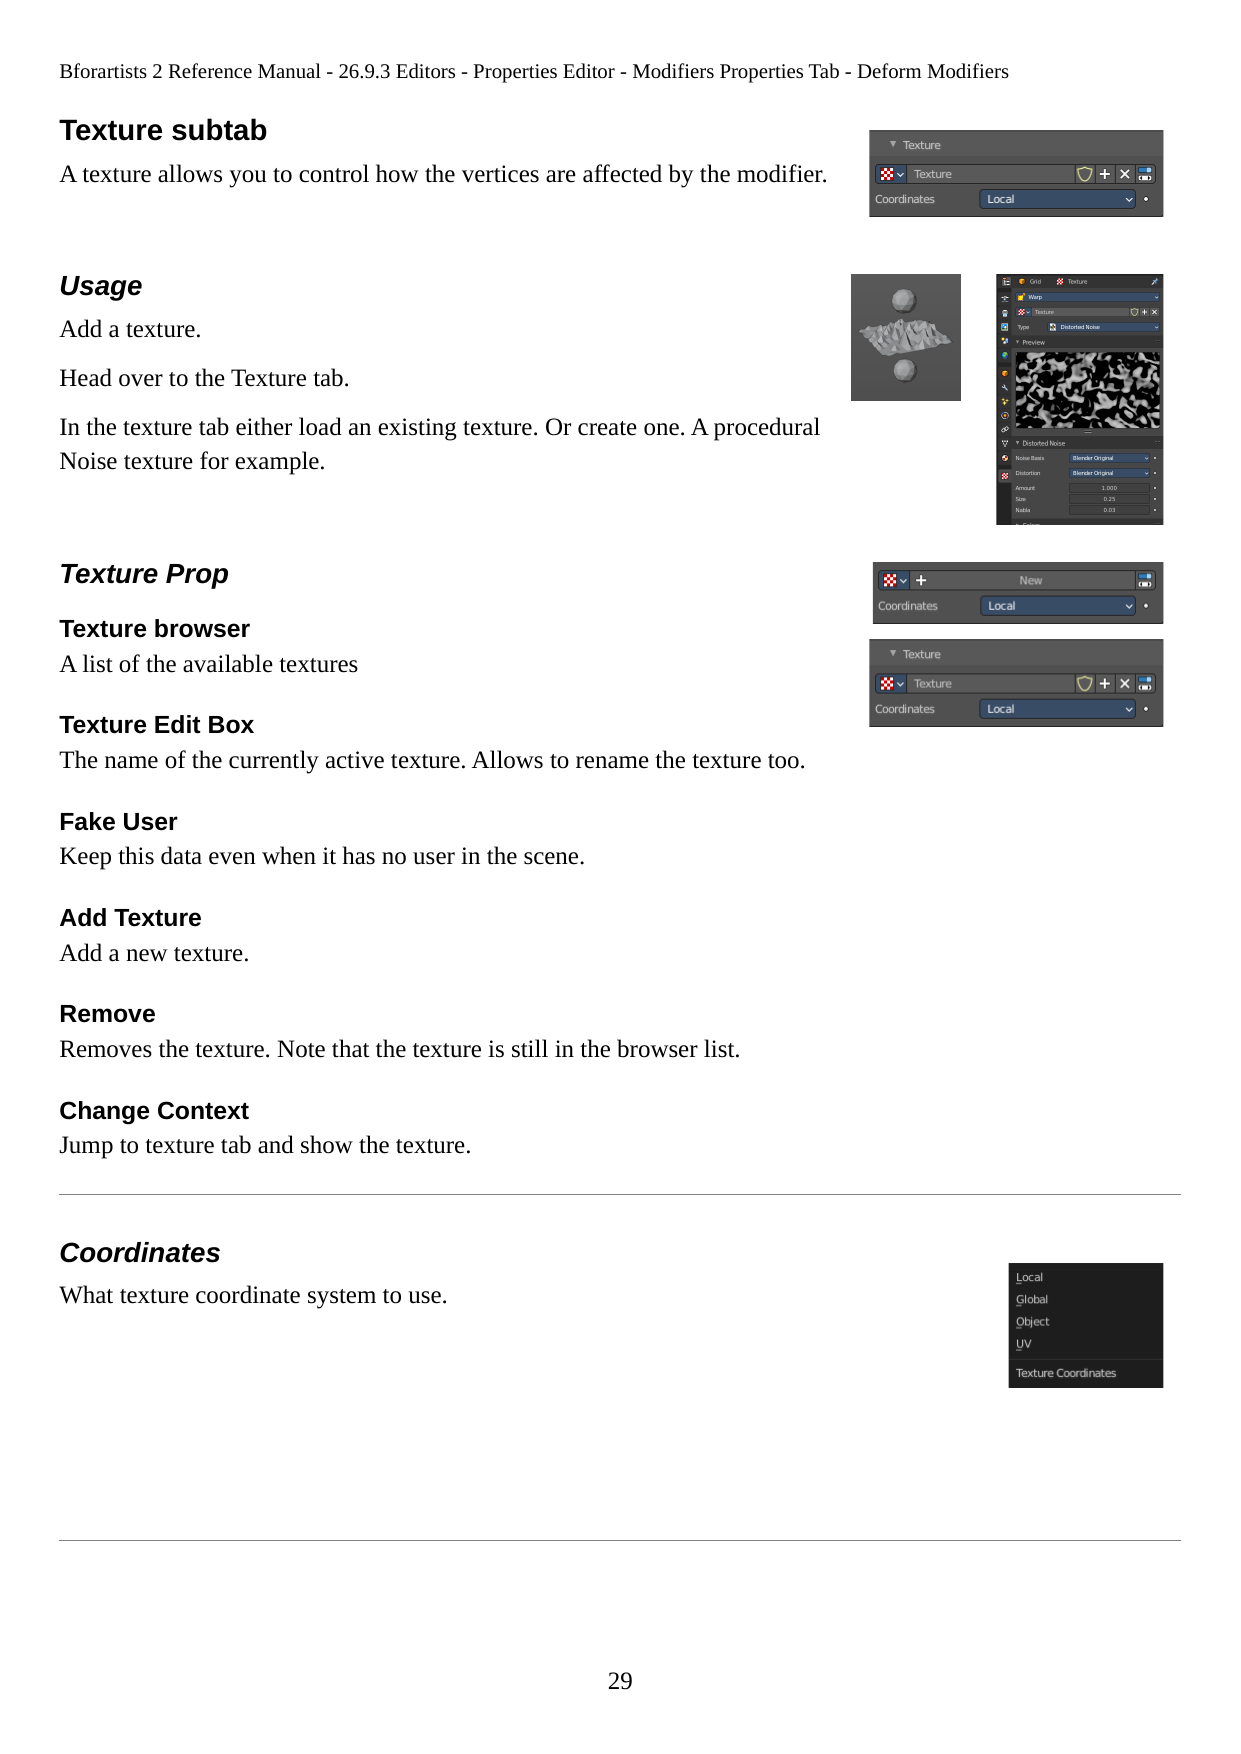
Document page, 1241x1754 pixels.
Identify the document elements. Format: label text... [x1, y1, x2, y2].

subtitle Texture subtab [59, 113, 1181, 146]
subtitle Change Context [59, 1096, 1181, 1124]
picture [869, 130, 1164, 217]
text Head over to the Texture tab. [59, 363, 851, 392]
subtitle Fake User [59, 807, 1181, 835]
text Jump to texture tab and show the texture. [59, 1131, 1181, 1159]
subtitle Add Texture [59, 903, 1181, 932]
text The name of the currently active texture. Allows to rename the texture too. [59, 745, 1181, 774]
subtitle Remove [59, 999, 1181, 1028]
picture [1008, 1263, 1164, 1388]
text Add a new texture. [59, 938, 1181, 967]
text Keep this data even when it has no user in the scene. [59, 841, 1181, 870]
subtitle Coordinates [59, 1236, 1181, 1268]
text In the texture tab either load an existing texture. Or create one. A procedural Noise texture for example. [59, 412, 996, 475]
subtitle Texture browser [59, 614, 1181, 642]
subtitle Texture Prop [59, 557, 1181, 589]
text A texture allows you to control how the vertices are affected by the modifier. [59, 159, 869, 188]
text A list of the available textures [59, 649, 869, 677]
text [961, 314, 996, 343]
subtitle Usage [59, 269, 1181, 301]
subtitle Texture Edit Box [59, 710, 1181, 739]
text What texture coordinate system to use. [59, 1281, 1008, 1309]
picture [851, 274, 961, 401]
picture [996, 274, 1164, 525]
text Add a texture. [59, 314, 851, 343]
text [1164, 314, 1181, 343]
picture [869, 639, 1164, 727]
text Removes the texture. Note that the texture is still in the browser list. [59, 1034, 1181, 1063]
picture [872, 562, 1164, 624]
text [961, 363, 996, 392]
